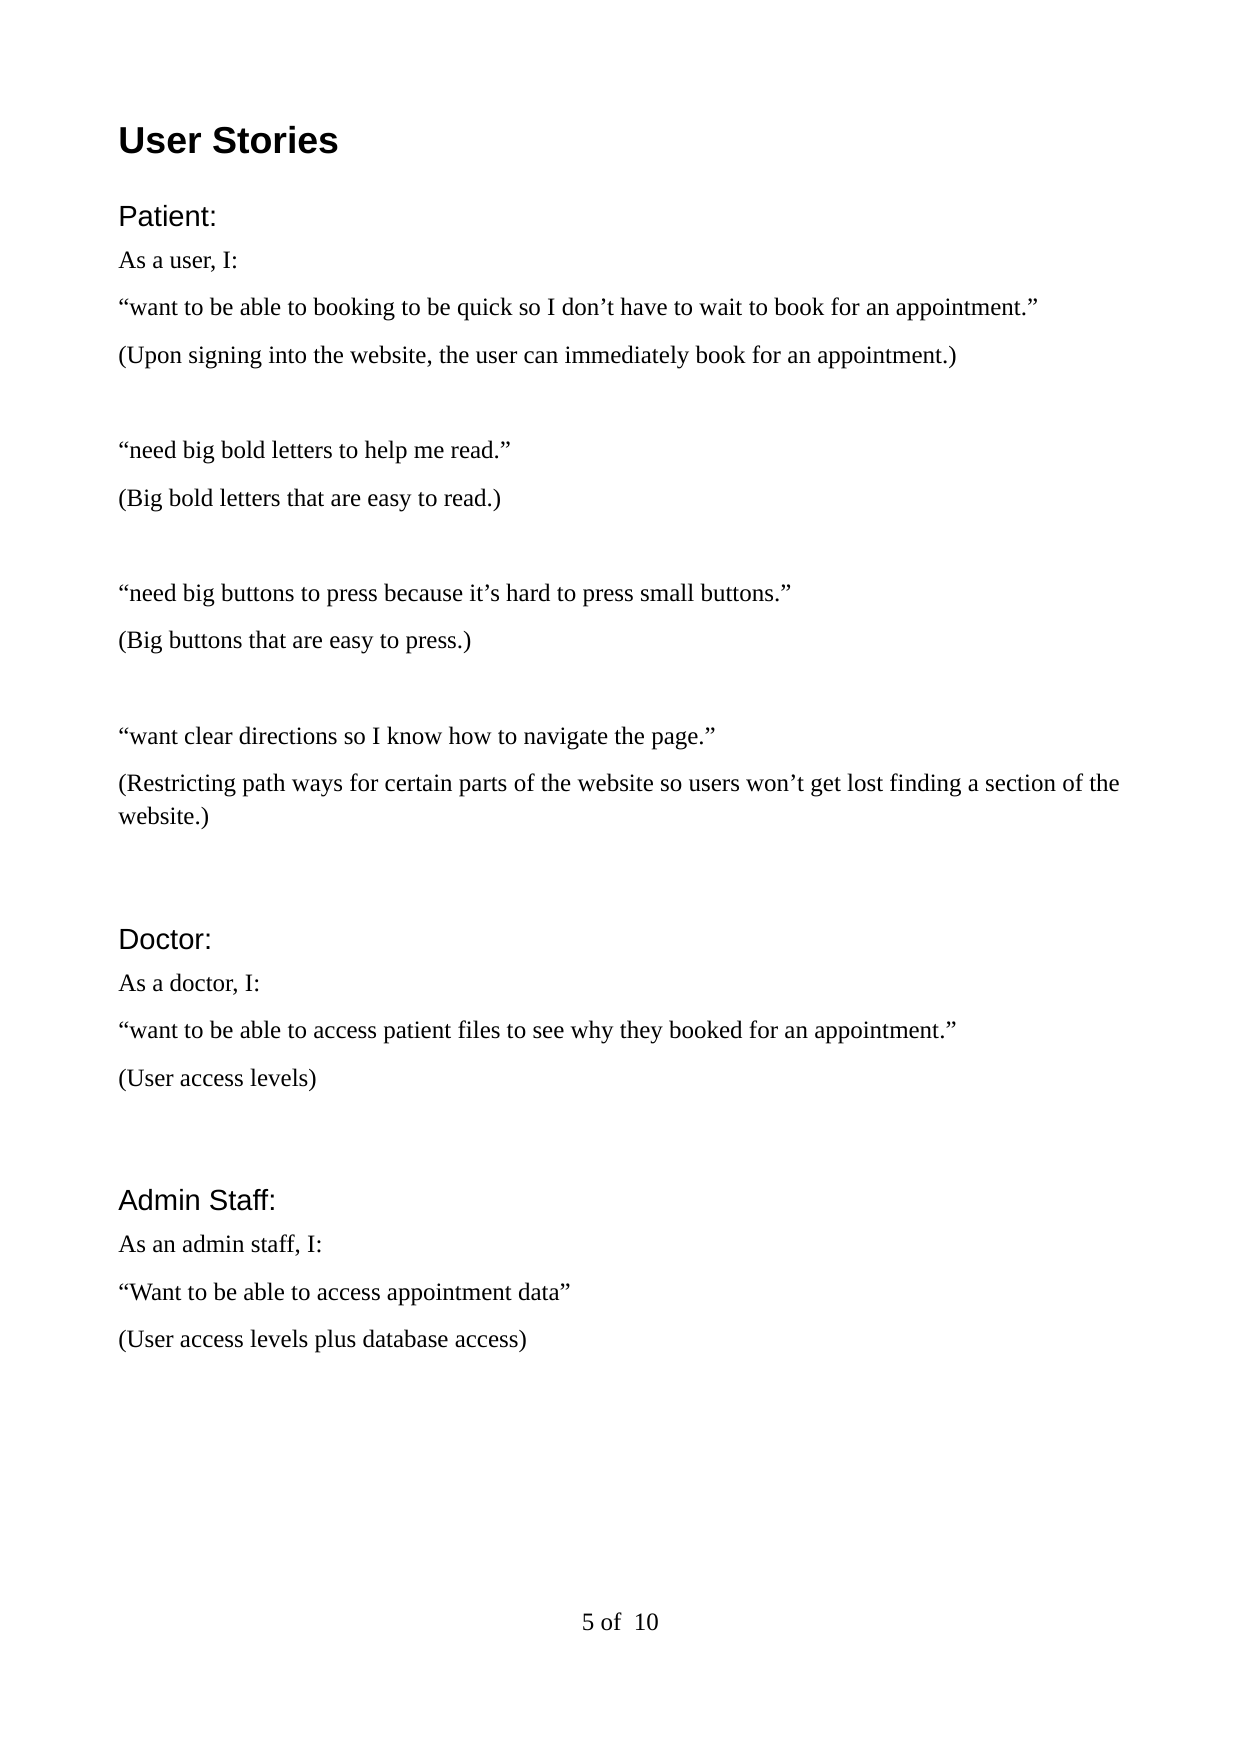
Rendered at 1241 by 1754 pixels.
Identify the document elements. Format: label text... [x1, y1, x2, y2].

text “need big buttons to press because it’s hard to press small buttons.” [118, 578, 1122, 607]
text As a user, I: [118, 245, 1122, 273]
text “want clear directions so I know how to navigate the page.” [118, 721, 1122, 749]
text As an admin staff, I: [118, 1229, 1122, 1258]
text (User access levels plus database access) [118, 1324, 1122, 1353]
subtitle User Stories [118, 118, 1122, 161]
subtitle Admin Staff: [118, 1183, 1122, 1217]
text “want to be able to booking to be quick so I don’t have to wait to book for an appointment.” [118, 292, 1122, 321]
text As a doctor, I: [118, 968, 1122, 996]
text (Big bold letters that are easy to read.) [118, 483, 1122, 512]
subtitle Patient: [118, 199, 1122, 232]
text (Big buttons that are easy to press.) [118, 626, 1122, 654]
text “want to be able to access patient files to see why they booked for an appointment.” [118, 1015, 1122, 1044]
text (Upon signing into the website, the user can immediately book for an appointment.) [118, 340, 1122, 369]
text “Want to be able to access appointment data” [118, 1277, 1122, 1306]
text (Restricting path ways for certain parts of the website so users won’t get lost finding a section of the website.) [118, 768, 1122, 830]
subtitle Doctor: [118, 922, 1122, 955]
text (User access levels) [118, 1063, 1122, 1092]
text “need big bold letters to help me read.” [118, 435, 1122, 464]
